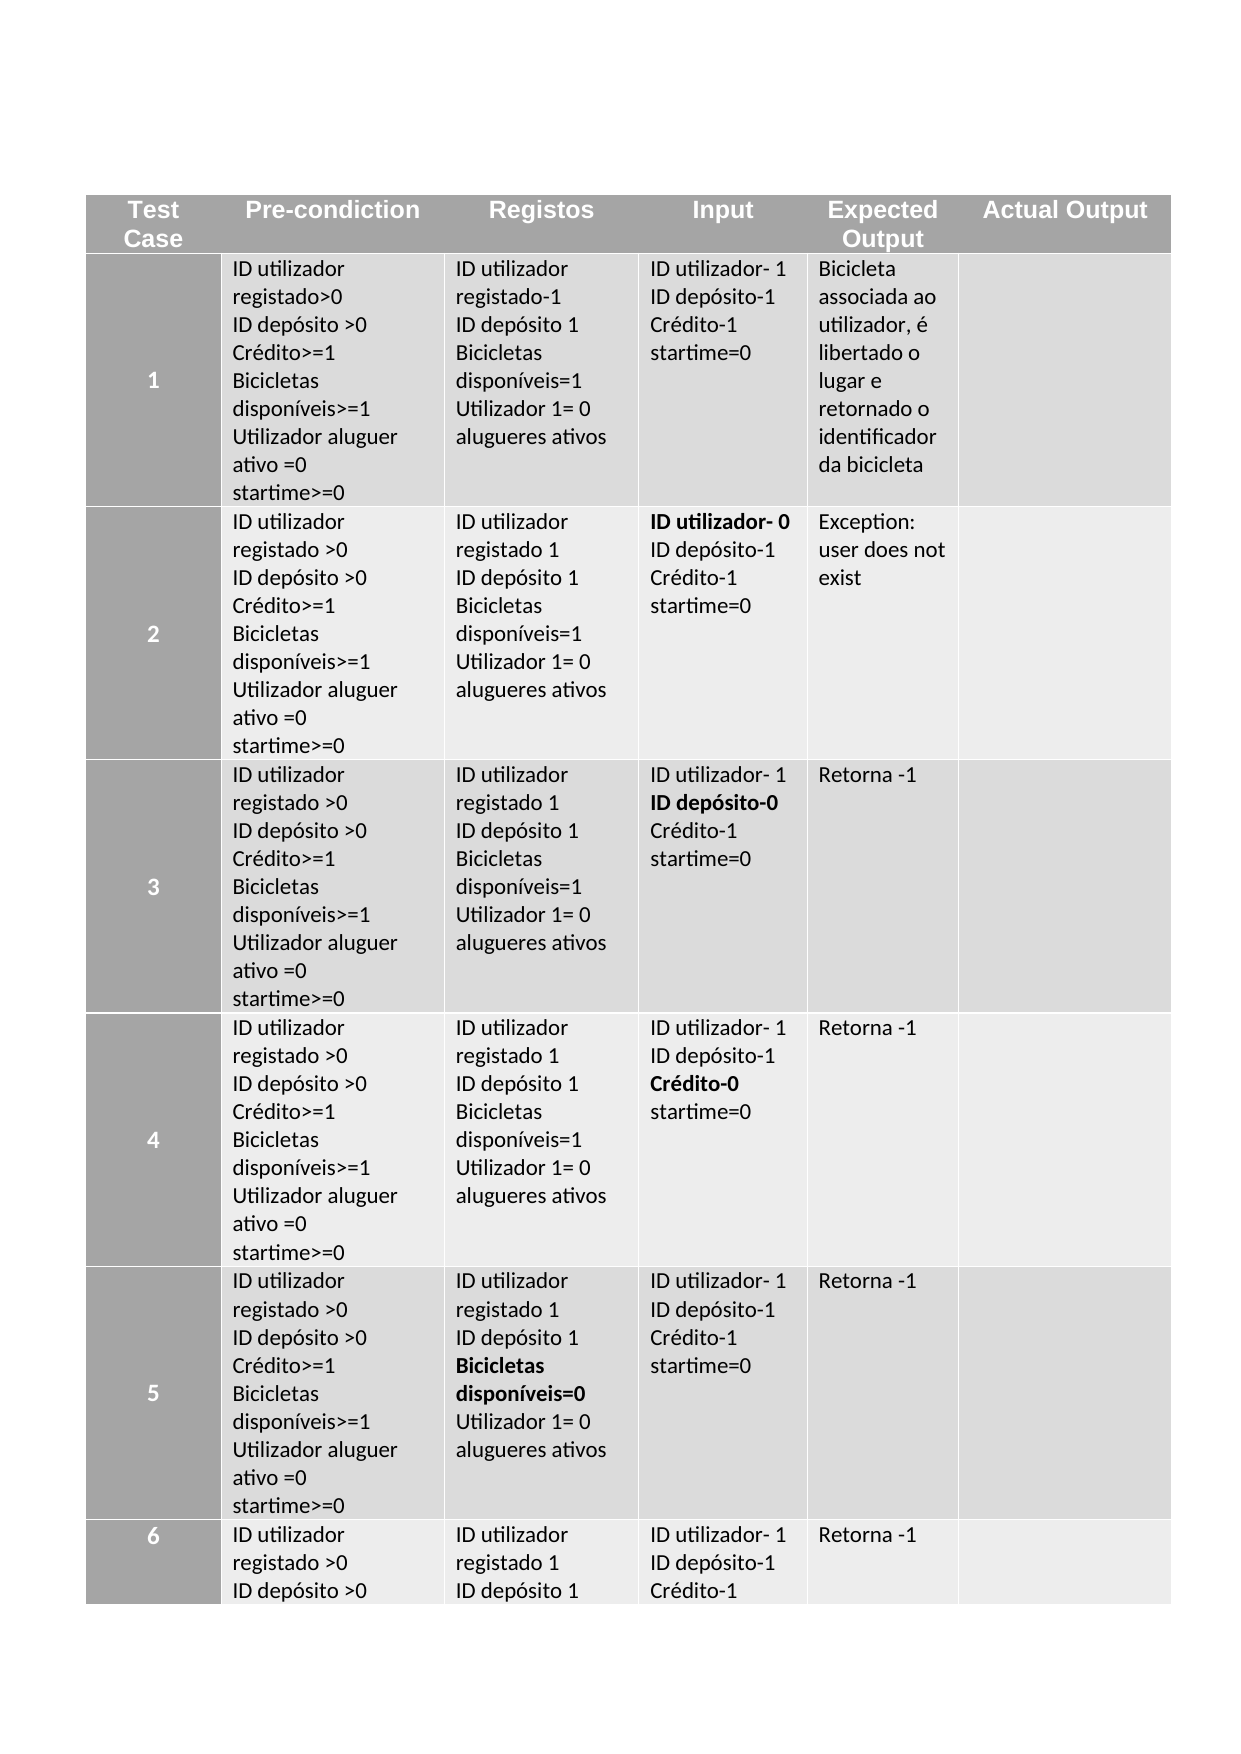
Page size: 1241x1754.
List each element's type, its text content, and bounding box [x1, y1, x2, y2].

table_header Input [639, 195, 807, 253]
table_cell ID utilizador registado >0 ID depósito >0 [222, 1520, 444, 1604]
table_cell Bicicleta associada ao utilizador, é libertado o lugar e retornado o identificador da bicicleta [808, 254, 958, 506]
table_cell ID utilizador registado>0 ID depósito >0 Crédito>=1 Bicicletas disponíveis>=1 Utilizador aluguer ativo =0 startime>=0 [222, 254, 444, 506]
table_header Test Case [86, 195, 221, 253]
table_cell [959, 1014, 1171, 1266]
table_cell ID utilizador- 1 ID depósito-0 Crédito-1 startime=0 [639, 760, 807, 1012]
table_cell ID utilizador- 1 ID depósito-1 Crédito-1 [639, 1520, 807, 1604]
table_cell ID utilizador registado 1 ID depósito 1 Bicicletas disponíveis=1 Utilizador 1= 0 alugueres ativos [445, 760, 638, 1012]
table_cell ID utilizador- 1 ID depósito-1 Crédito-1 startime=0 [639, 1267, 807, 1519]
table_cell Retorna -1 [808, 1267, 958, 1519]
table_cell Retorna -1 [808, 760, 958, 1012]
table_cell [959, 507, 1171, 759]
table_cell ID utilizador registado >0 ID depósito >0 Crédito>=1 Bicicletas disponíveis>=1 Utilizador aluguer ativo =0 startime>=0 [222, 760, 444, 1012]
table_cell ID utilizador registado >0 ID depósito >0 Crédito>=1 Bicicletas disponíveis>=1 Utilizador aluguer ativo =0 startime>=0 [222, 1014, 444, 1266]
table_cell 6 [86, 1520, 221, 1604]
table_header Registos [444, 195, 639, 253]
table_header Pre-condiction [221, 195, 444, 253]
table_cell [959, 1267, 1171, 1519]
table_cell 5 [86, 1267, 221, 1519]
table_cell ID utilizador registado >0 ID depósito >0 Crédito>=1 Bicicletas disponíveis>=1 Utilizador aluguer ativo =0 startime>=0 [222, 1267, 444, 1519]
table_cell [959, 254, 1171, 506]
table_cell ID utilizador registado >0 ID depósito >0 Crédito>=1 Bicicletas disponíveis>=1 Utilizador aluguer ativo =0 startime>=0 [222, 507, 444, 759]
table_cell 3 [86, 760, 221, 1012]
table_cell ID utilizador- 0 ID depósito-1 Crédito-1 startime=0 [639, 507, 807, 759]
table_cell ID utilizador registado 1 ID depósito 1 Bicicletas disponíveis=1 Utilizador 1= 0 alugueres ativos [445, 1014, 638, 1266]
table_header Actual Output [959, 195, 1171, 253]
table_cell ID utilizador- 1 ID depósito-1 Crédito-0 startime=0 [639, 1014, 807, 1266]
table_header Expected Output [807, 195, 959, 253]
table_cell 2 [86, 507, 221, 759]
table_cell [959, 1520, 1171, 1604]
table_cell Retorna -1 [808, 1014, 958, 1266]
table_cell ID utilizador registado 1 ID depósito 1 Bicicletas disponíveis=0 Utilizador 1= 0 alugueres ativos [445, 1267, 638, 1519]
table_cell ID utilizador registado 1 ID depósito 1 [445, 1520, 638, 1604]
table_cell 1 [86, 254, 221, 506]
table_cell Exception: user does not exist [808, 507, 958, 759]
table_cell ID utilizador- 1 ID depósito-1 Crédito-1 startime=0 [639, 254, 807, 506]
table_cell ID utilizador registado 1 ID depósito 1 Bicicletas disponíveis=1 Utilizador 1= 0 alugueres ativos [445, 507, 638, 759]
table_cell [959, 760, 1171, 1012]
table_cell ID utilizador registado-1 ID depósito 1 Bicicletas disponíveis=1 Utilizador 1= 0 alugueres ativos [445, 254, 638, 506]
table_cell 4 [86, 1014, 221, 1266]
table_cell Retorna -1 [808, 1520, 958, 1604]
